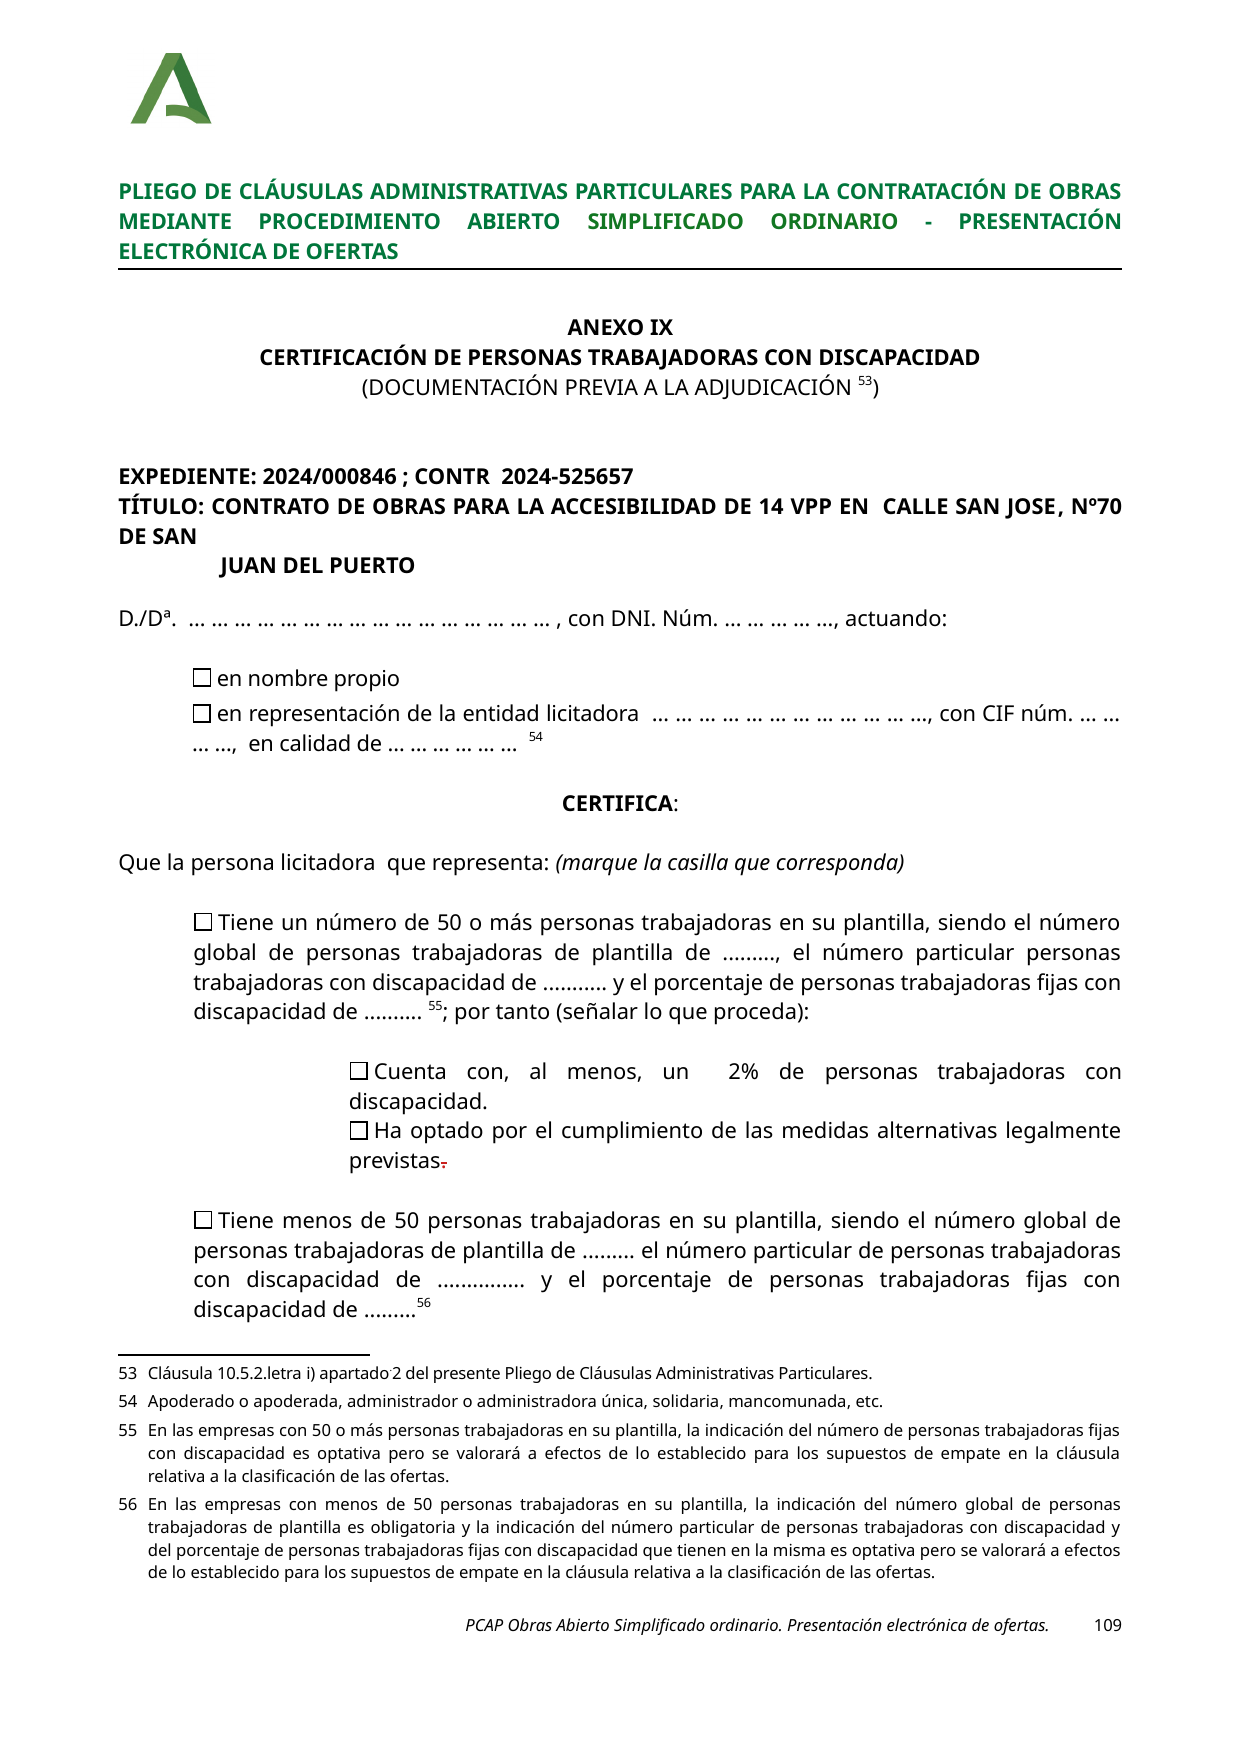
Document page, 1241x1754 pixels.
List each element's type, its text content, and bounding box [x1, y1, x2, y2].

list Ha optado por el cumplimiento de las medidas alternativas legalmente previstas. [311, 1116, 1122, 1175]
text TÍTULO: CONTRATO DE OBRAS PARA LA ACCESIBILIDAD DE 14 VPP EN CALLE SAN JOSE, Nº70 DE SAN [118, 491, 1122, 551]
text CERTIFICACIÓN DE PERSONAS TRABAJADORAS CON DISCAPACIDAD [118, 342, 1122, 372]
list En las empresas con menos de 50 personas trabajadoras en su plantilla, la indicación del número global de personas trabajadoras de plantilla es obligatoria y la indicación del número particular de personas trabajadoras con discapacidad y del porcentaje de personas trabajadoras fijas con discapacidad que tienen en la misma es optativa pero se valorará a efectos de lo establecido para los supuestos de empate en la cláusula relativa a la clasificación de las ofertas. [118, 1493, 1122, 1584]
text en representación de la entidad licitadora … … … … … … … … … … … …, con CIF núm. … … … …, en calidad de … … … … … … [192, 698, 1122, 758]
text Apoderado o apoderada, administrador o administradora única, solidaria, mancomunada, etc. [118, 1390, 1122, 1413]
text ANEXO IX [118, 312, 1122, 342]
text en nombre propio [192, 663, 1122, 692]
list Tiene un número de 50 o más personas trabajadoras en su plantilla, siendo el número global de personas trabajadoras de plantilla de ........., el número particular personas trabajadoras con discapacidad de ........... y el porcentaje de personas trabajadoras fijas con discapacidad de .......... ; por tanto (señalar lo que proceda): [156, 907, 1122, 1026]
text CERTIFICA: [118, 788, 1122, 818]
list Tiene menos de 50 personas trabajadoras en su plantilla, siendo el número global de personas trabajadoras de plantilla de ......... el número particular de personas trabajadoras con discapacidad de ............... y el porcentaje de personas trabajadoras fijas con discapacidad de ......... [156, 1205, 1122, 1324]
picture [127, 48, 216, 128]
list En las empresas con 50 o más personas trabajadoras en su plantilla, la indicación del número de personas trabajadoras fijas con discapacidad es optativa pero se valorará a efectos de lo establecido para los supuestos de empate en la cláusula relativa a la clasificación de las ofertas. [118, 1419, 1122, 1487]
list Cuenta con, al menos, un 2% de personas trabajadoras con discapacidad. [311, 1056, 1122, 1116]
text JUAN DEL PUERTO [118, 551, 1122, 580]
text PLIEGO DE CLÁUSULAS ADMINISTRATIVAS PARTICULARES PARA LA CONTRATACIÓN DE OBRAS MEDIANTE PROCEDIMIENTO ABIERTO SIMPLIFICADO ORDINARIO - PRESENTACIÓN ELECTRÓNICA DE OFERTAS [118, 176, 1122, 268]
text (DOCUMENTACIÓN PREVIA A LA ADJUDICACIÓN ) [118, 372, 1122, 402]
text Que la persona licitadora que representa: (marque la casilla que corresponda) [118, 847, 1122, 877]
text D./Dª. … … … … … … … … … … … … … … … … , con DNI. Núm. … … … … …, actuando: [118, 603, 1122, 633]
text Cláusula 10.5.2.letra i) apartado.2 del presente Pliego de Cláusulas Administrativas Particulares. [118, 1361, 1122, 1384]
text EXPEDIENTE: 2024/000846 ; CONTR 2024-525657 [118, 461, 1122, 491]
